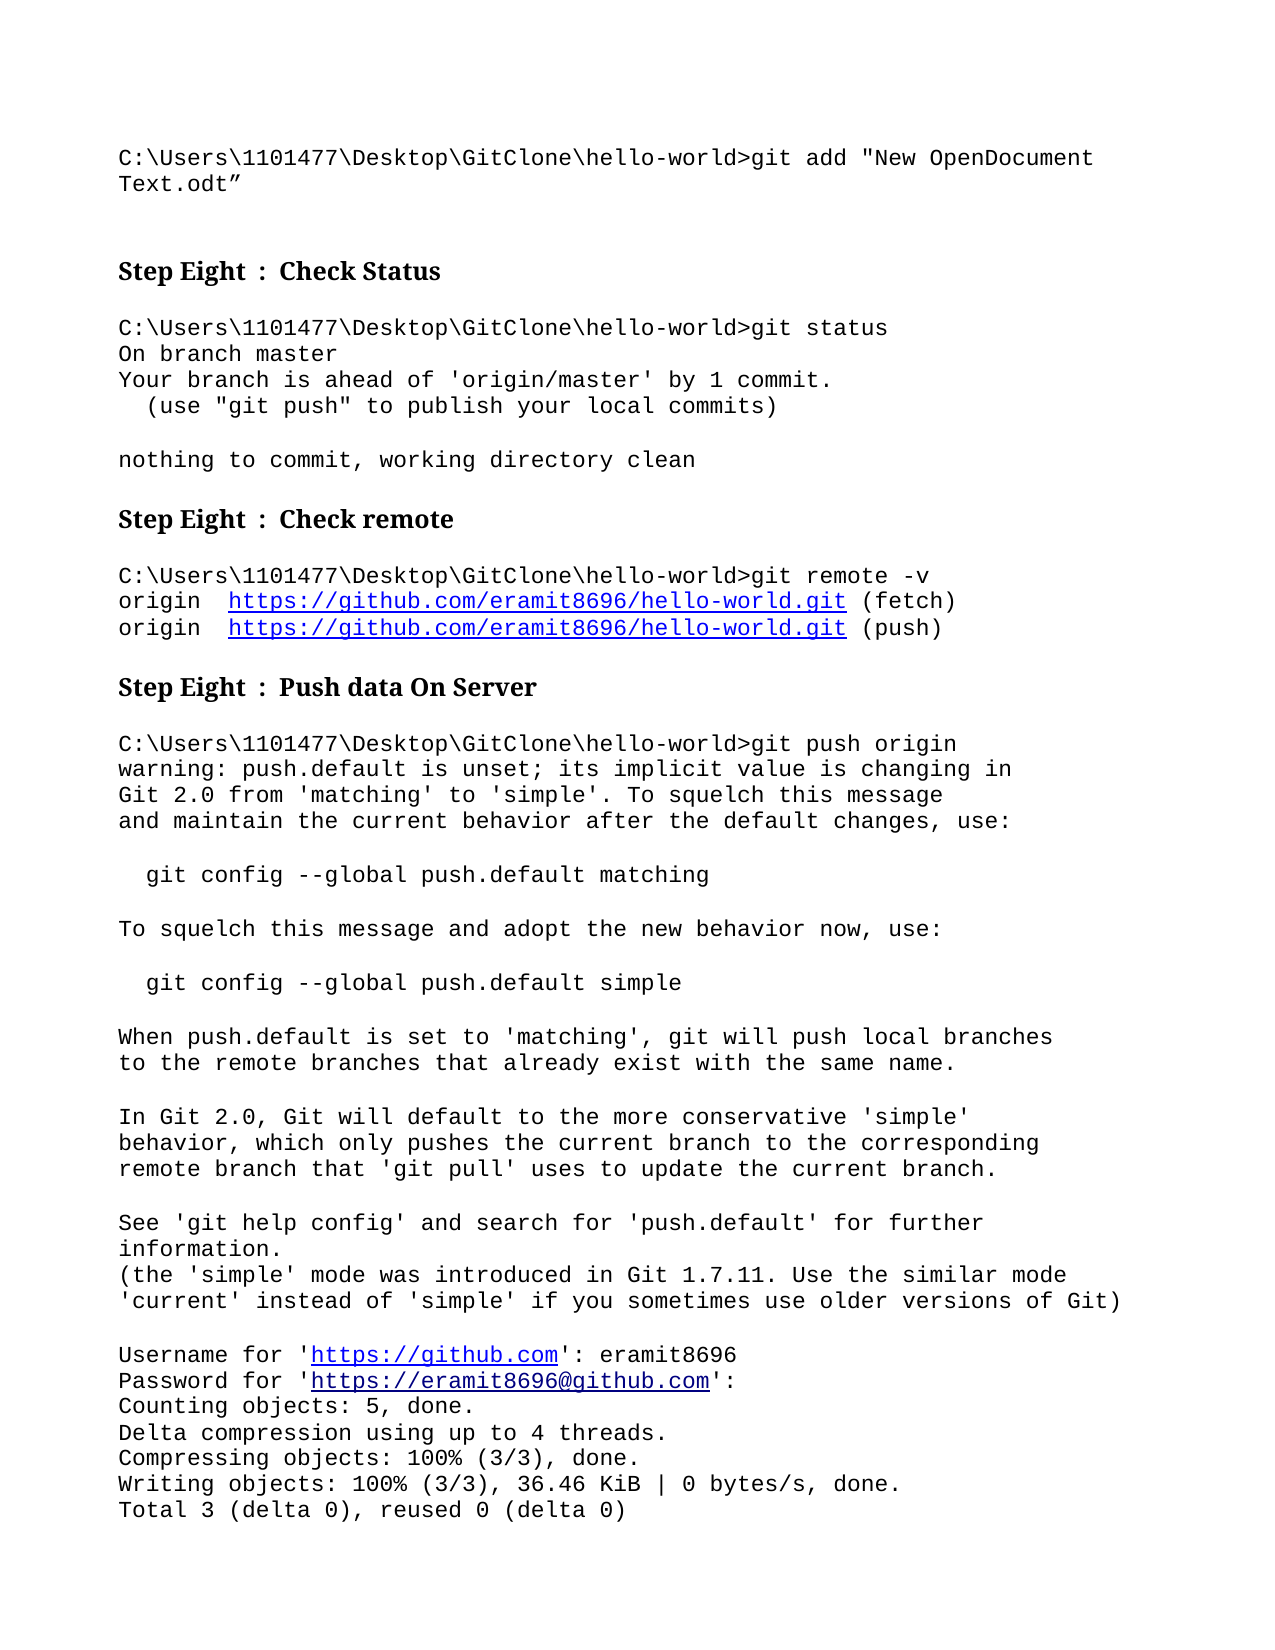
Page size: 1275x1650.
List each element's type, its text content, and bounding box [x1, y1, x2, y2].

text Counting objects: 5, done. [118, 1395, 1157, 1421]
text Password for 'https://eramit8696@github.com': [118, 1369, 1157, 1395]
text origin https://github.com/eramit8696/hello-world.git (fetch) [118, 590, 1157, 616]
text Total 3 (delta 0), reused 0 (delta 0) [118, 1499, 1157, 1524]
text git config --global push.default matching [118, 864, 1157, 889]
text When push.default is set to 'matching', git will push local branches [118, 1026, 1157, 1051]
text git config --global push.default simple [118, 972, 1157, 997]
text (use "git push" to publish your local commits) [118, 394, 1157, 420]
text origin https://github.com/eramit8696/hello-world.git (push) [118, 616, 1157, 642]
text Writing objects: 100% (3/3), 36.46 KiB | 0 bytes/s, done. [118, 1473, 1157, 1499]
text On branch master [118, 342, 1157, 368]
text warning: push.default is unset; its implicit value is changing in [118, 758, 1157, 784]
text (the 'simple' mode was introduced in Git 1.7.11. Use the similar mode [118, 1263, 1157, 1289]
text Git 2.0 from 'matching' to 'simple'. To squelch this message [118, 784, 1157, 810]
text behavior, which only pushes the current branch to the corresponding [118, 1131, 1157, 1157]
text Step Eight : Push data On Server [118, 670, 1157, 704]
text remote branch that 'git pull' uses to update the current branch. [118, 1157, 1157, 1183]
text C:\Users\1101477\Desktop\GitClone\hello-world>git remote -v [118, 564, 1157, 590]
text Delta compression using up to 4 threads. [118, 1421, 1157, 1447]
text C:\Users\1101477\Desktop\GitClone\hello-world>git status [118, 316, 1157, 342]
text nothing to commit, working directory clean [118, 448, 1157, 474]
text C:\Users\1101477\Desktop\GitClone\hello-world>git push origin [118, 732, 1157, 758]
text See 'git help config' and search for 'push.default' for further information. [118, 1211, 1157, 1263]
text to the remote branches that already exist with the same name. [118, 1051, 1157, 1077]
text Step Eight : Check Status [118, 254, 1157, 288]
text Username for 'https://github.com': eramit8696 [118, 1343, 1157, 1369]
text To squelch this message and adopt the new behavior now, use: [118, 918, 1157, 943]
text and maintain the current behavior after the default changes, use: [118, 810, 1157, 836]
text Step Eight : Check remote [118, 502, 1157, 536]
text 'current' instead of 'simple' if you sometimes use older versions of Git) [118, 1289, 1157, 1315]
text Compressing objects: 100% (3/3), done. [118, 1447, 1157, 1473]
text Your branch is ahead of 'origin/master' by 1 commit. [118, 368, 1157, 394]
text C:\Users\1101477\Desktop\GitClone\hello-world>git add "New OpenDocument Text.odt” [118, 146, 1157, 198]
text In Git 2.0, Git will default to the more conservative 'simple' [118, 1105, 1157, 1131]
